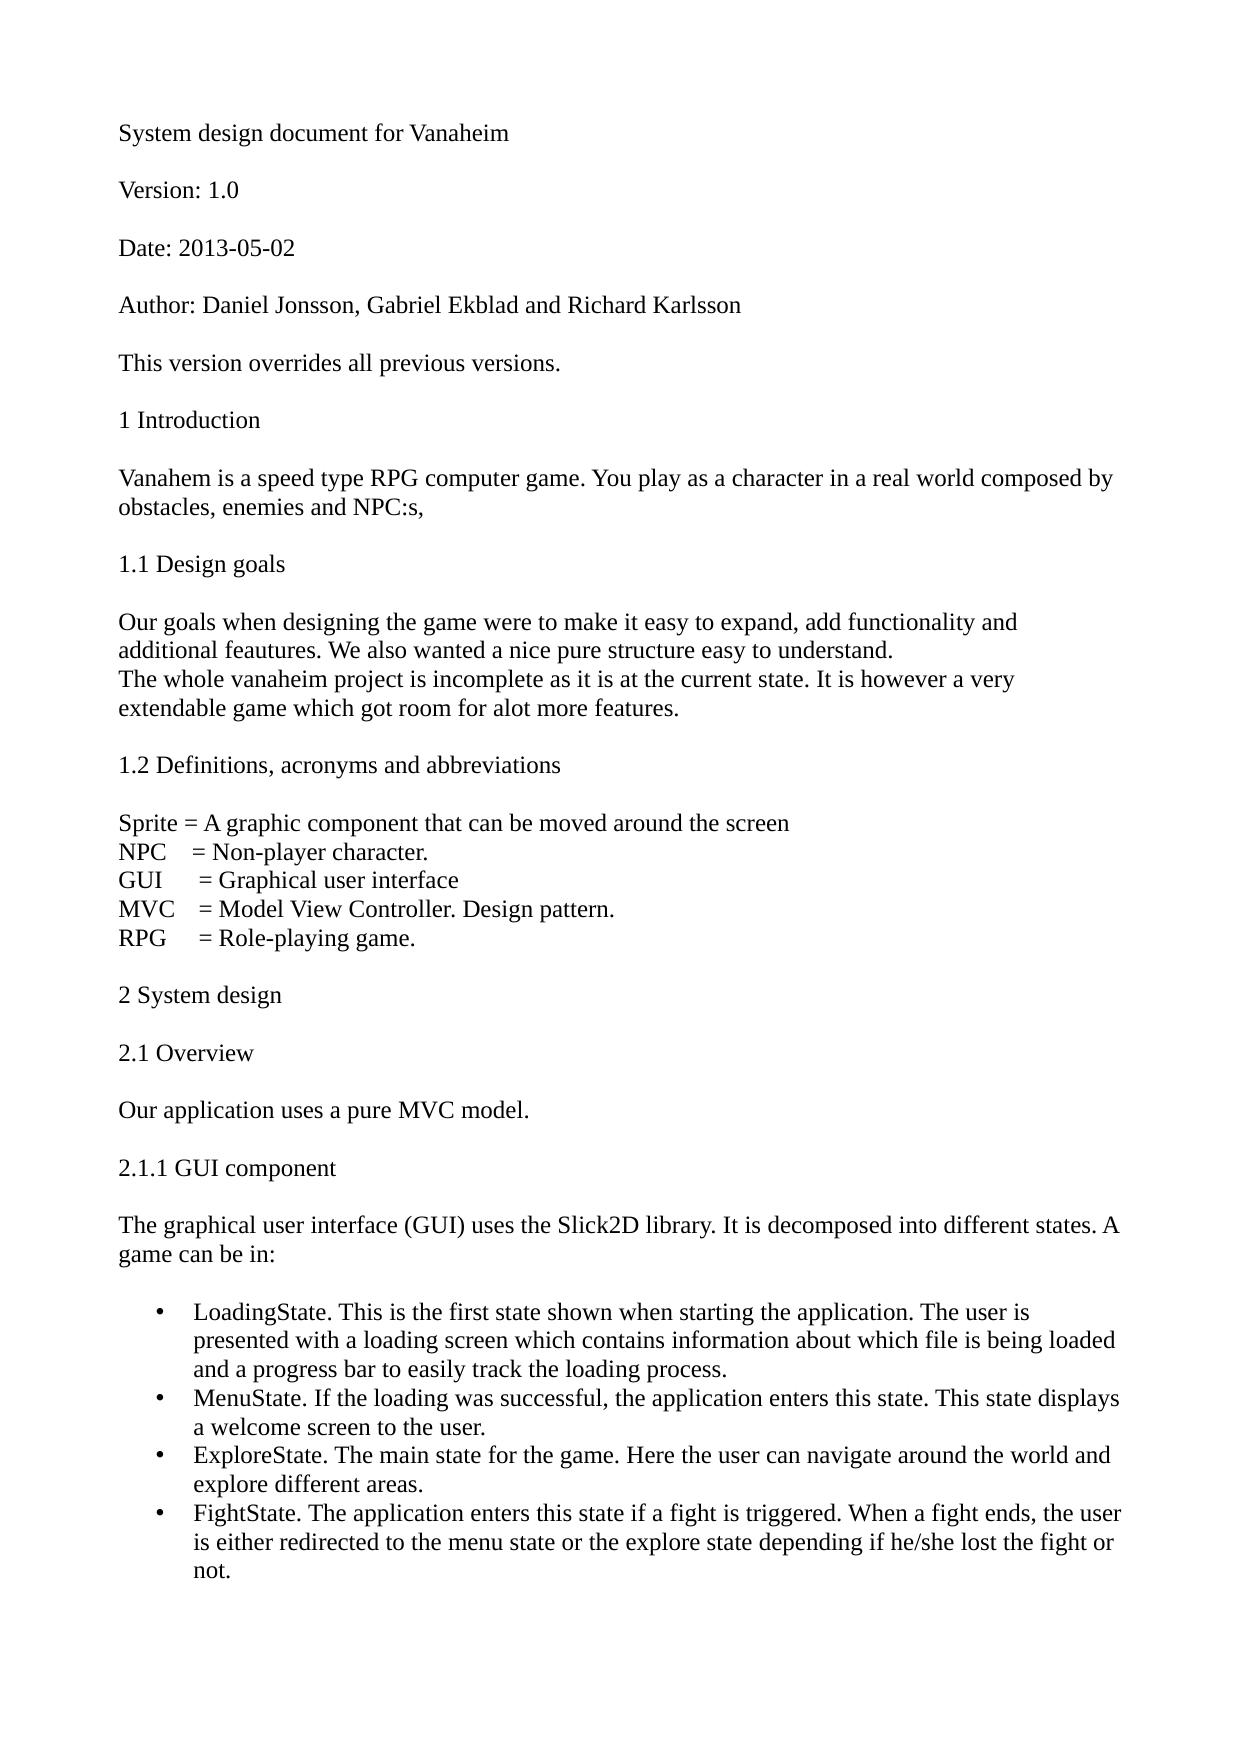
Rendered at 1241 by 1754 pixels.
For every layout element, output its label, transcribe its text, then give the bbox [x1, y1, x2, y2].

text 2.1 Overview [118, 1038, 1122, 1067]
text Date: 2013-05-02 [118, 233, 1122, 262]
list FightState. The application enters this state if a fight is triggered. When a fight ends, the user is either redirected to the menu state or the explore state depending if he/she lost the fight or not. [156, 1498, 1122, 1584]
text The graphical user interface (GUI) uses the Slick2D library. It is decomposed into different states. A game can be in: [118, 1211, 1122, 1268]
list MenuState. If the loading was successful, the application enters this state. This state displays a welcome screen to the user. [156, 1383, 1122, 1441]
text 1.2 Definitions, acronyms and abbreviations [118, 751, 1122, 779]
list ExploreState. The main state for the game. Here the user can navigate around the world and explore different areas. [156, 1441, 1122, 1498]
text This version overrides all previous versions. [118, 348, 1122, 377]
text NPC = Non-player character. [118, 837, 1122, 866]
text Our application uses a pure MVC model. [118, 1096, 1122, 1124]
text 1 Introduction [118, 406, 1122, 434]
text RPG = Role-playing game. [118, 923, 1122, 952]
text 1.1 Design goals [118, 549, 1122, 578]
text Version: 1.0 [118, 176, 1122, 204]
text 2 System design [118, 981, 1122, 1009]
text Vanahem is a speed type RPG computer game. You play as a character in a real world composed by obstacles, enemies and NPC:s, [118, 463, 1122, 521]
text System design document for Vanaheim [118, 118, 1122, 147]
text Sprite = A graphic component that can be moved around the screen [118, 808, 1122, 837]
text GUI = Graphical user interface [118, 866, 1122, 894]
text 2.1.1 GUI component [118, 1153, 1122, 1182]
text The whole vanaheim project is incomplete as it is at the current state. It is however a very extendable game which got room for alot more features. [118, 664, 1122, 722]
text MVC = Model View Controller. Design pattern. [118, 894, 1122, 923]
text Author: Daniel Jonsson, Gabriel Ekblad and Richard Karlsson [118, 291, 1122, 319]
text Our goals when designing the game were to make it easy to expand, add functionality and additional feautures. We also wanted a nice pure structure easy to understand. [118, 607, 1122, 664]
list LoadingState. This is the first state shown when starting the application. The user is presented with a loading screen which contains information about which file is being loaded and a progress bar to easily track the loading process. [156, 1297, 1122, 1383]
